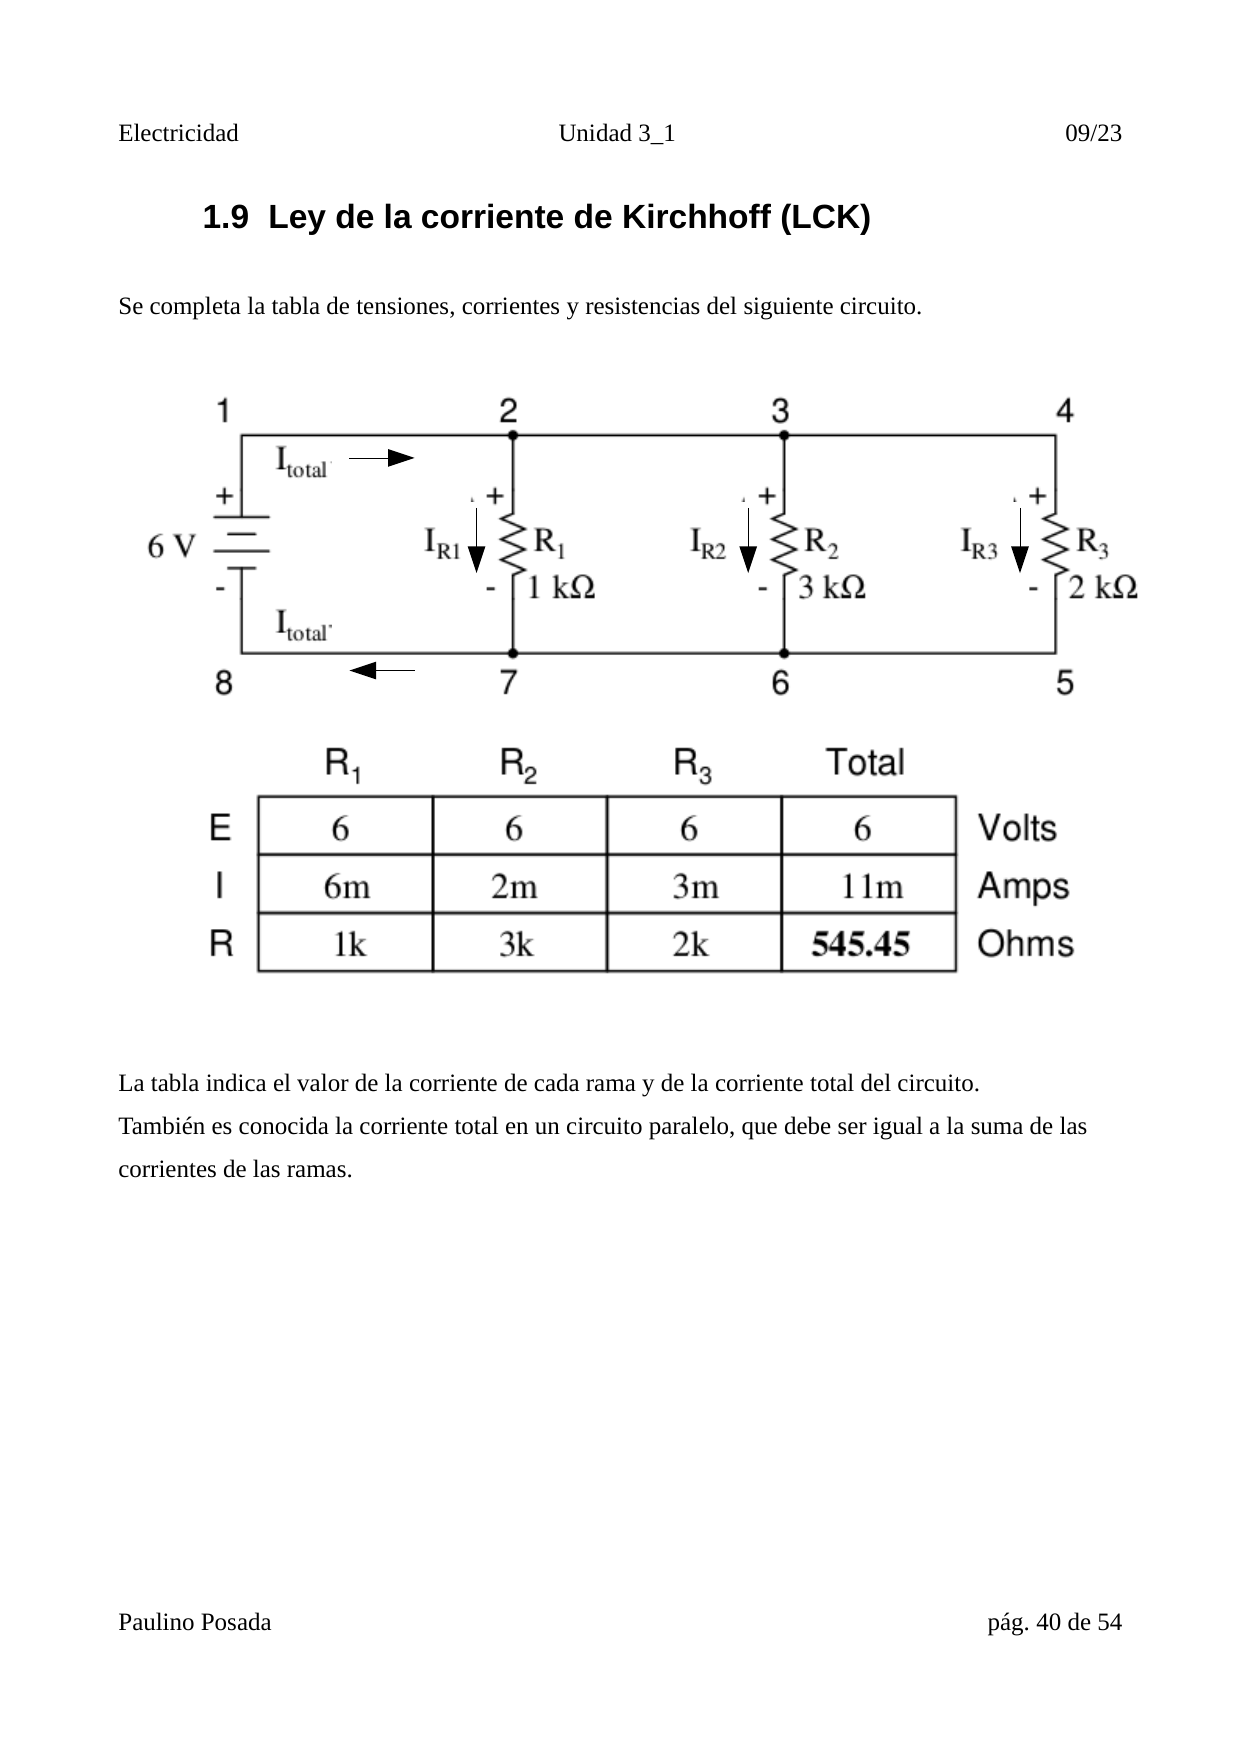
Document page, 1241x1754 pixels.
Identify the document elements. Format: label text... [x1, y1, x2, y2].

text Se completa la tabla de tensiones, corrientes y resistencias del siguiente circuito. [118, 291, 1122, 320]
picture [118, 391, 1150, 710]
subtitle Ley de la corriente de Kirchhoff (LCK) [193, 197, 1122, 236]
picture [177, 731, 1104, 1000]
text También es conocida la corriente total en un circuito paralelo, que debe ser igual a la suma de las corrientes de las ramas. [118, 1111, 1122, 1183]
text La tabla indica el valor de la corriente de cada rama y de la corriente total del circuito. [118, 1068, 1122, 1096]
